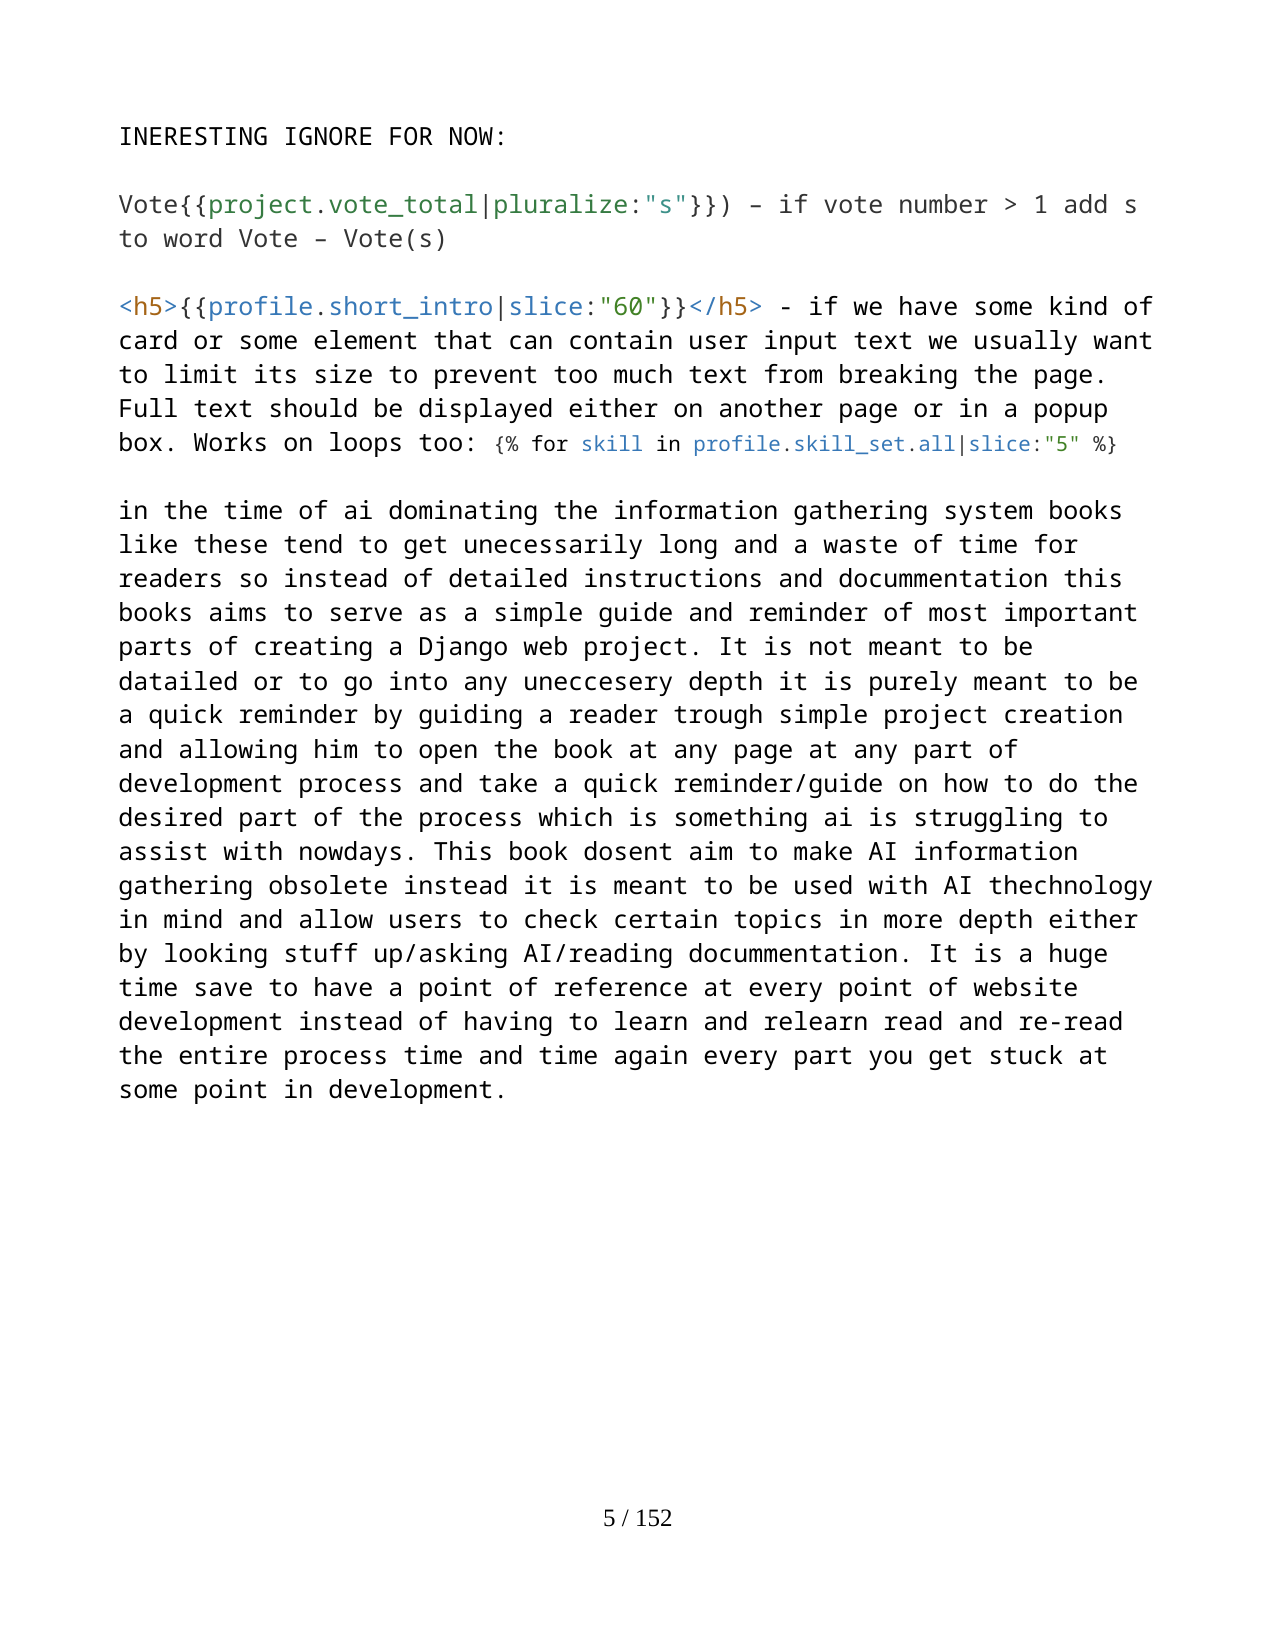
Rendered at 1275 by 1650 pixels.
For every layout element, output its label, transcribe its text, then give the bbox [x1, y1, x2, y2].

text in the time of ai dominating the information gathering system books like these tend to get unecessarily long and a waste of time for readers so instead of detailed instructions and docummentation this books aims to serve as a simple guide and reminder of most important parts of creating a Django web project. It is not meant to be datailed or to go into any uneccesery depth it is purely meant to be a quick reminder by guiding a reader trough simple project creation and allowing him to open the book at any page at any part of development process and take a quick reminder/guide on how to do the desired part of the process which is something ai is struggling to assist with nowdays. This book dosent aim to make AI information gathering obsolete instead it is meant to be used with AI thechnology in mind and allow users to check certain topics in more depth either by looking stuff up/asking AI/reading docummentation. It is a huge time save to have a point of reference at every point of website development instead of having to learn and relearn read and re-read the entire process time and time again every part you get stuck at some point in development. [118, 493, 1157, 1106]
text Vote{{project.vote_total|pluralize:"s"}}) – if vote number > 1 add s to word Vote – Vote(s) [118, 186, 1157, 254]
text <h5>{{profile.short_intro|slice:"60"}}</h5> - if we have some kind of card or some element that can contain user input text we usually want to limit its size to prevent too much text from breaking the page. Full text should be displayed either on another page or in a popup box. Works on loops too: {% for skill in profile.skill_set.all|slice:"5" %} [118, 288, 1157, 459]
text INERESTING IGNORE FOR NOW: [118, 118, 1157, 152]
